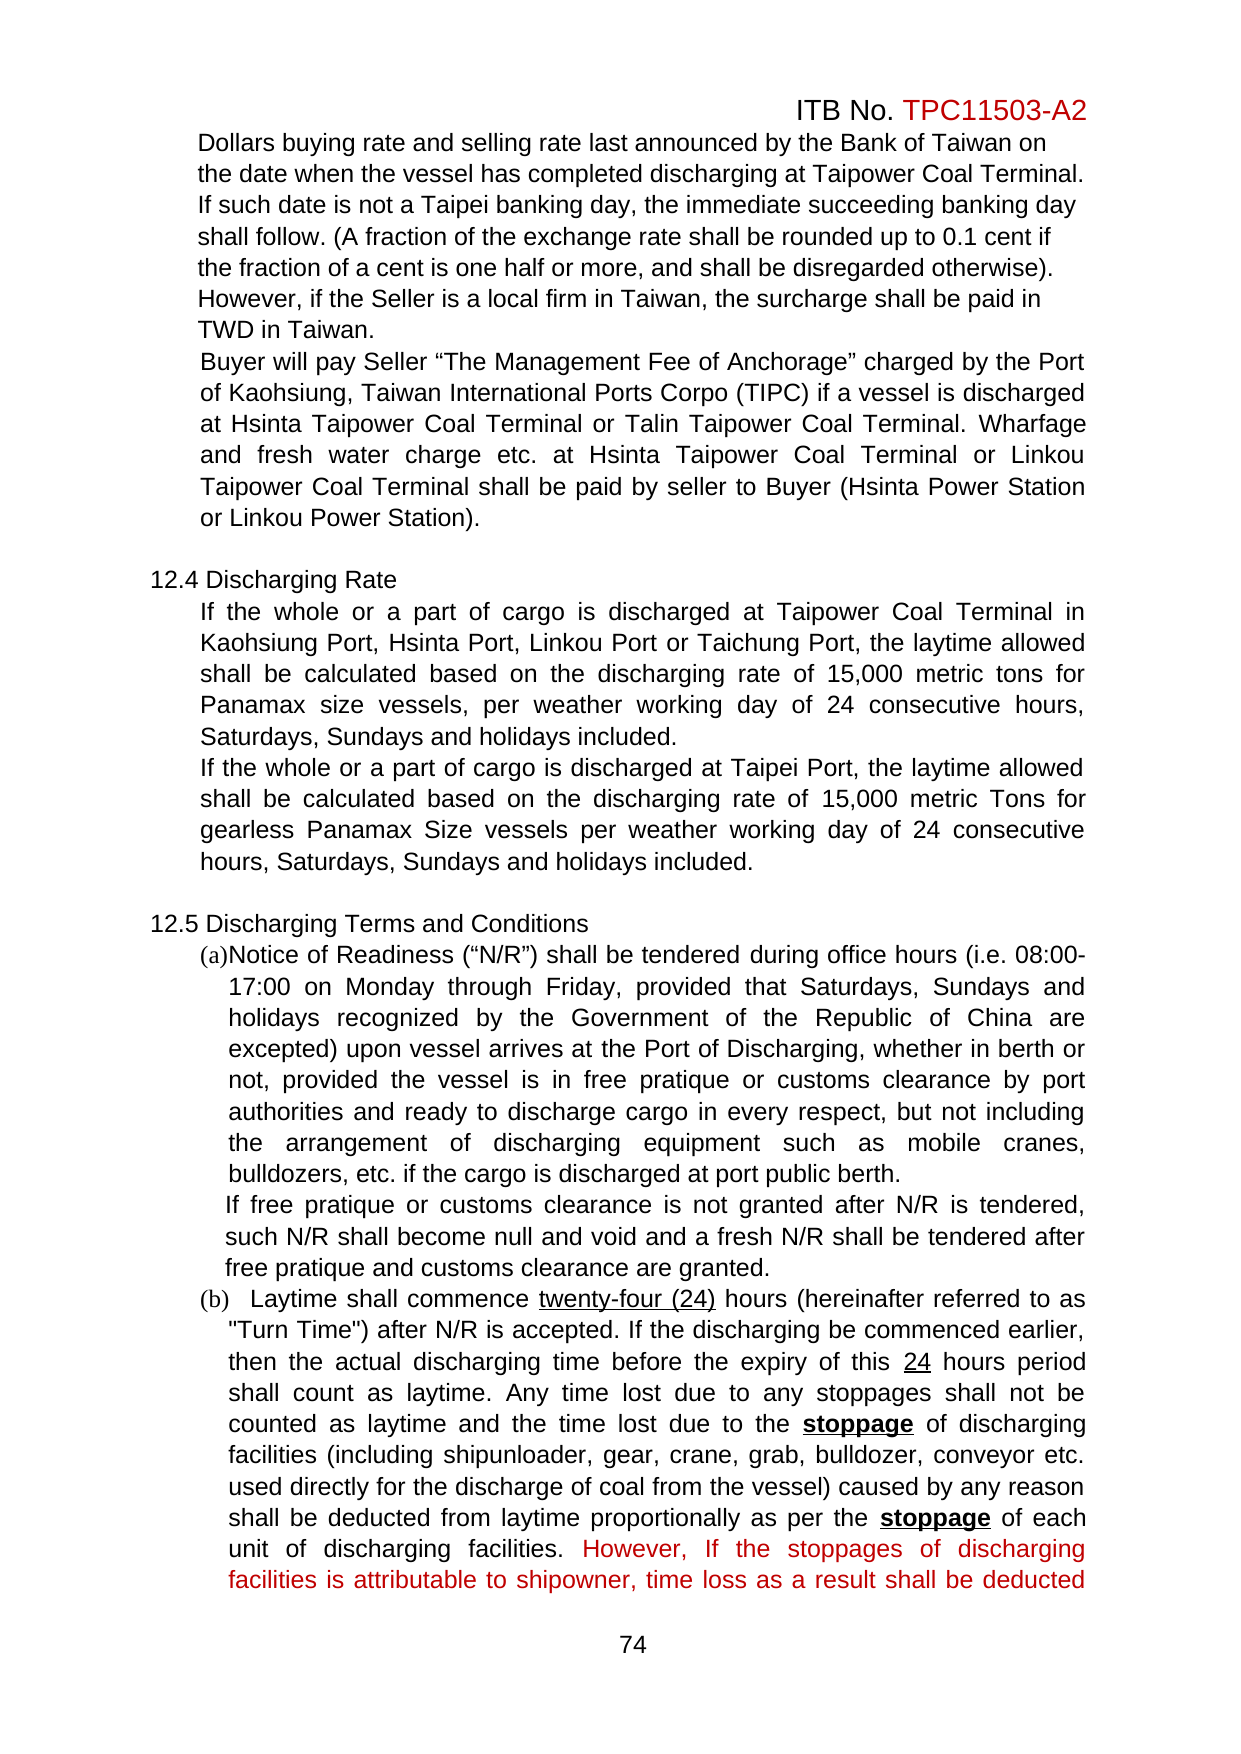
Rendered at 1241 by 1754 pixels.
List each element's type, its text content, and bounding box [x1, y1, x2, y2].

text Dollars buying rate and selling rate last announced by the Bank of Taiwan on the date when the vessel has completed discharging at Taipower Coal Terminal. If such date is not a Taipei banking day, the immediate succeeding banking day shall follow. (A fraction of the exchange rate shall be rounded up to 0.1 cent if the fraction of a cent is one half or more, and shall be disregarded otherwise). However, if the Seller is a local firm in Taiwan, the surcharge shall be paid in TWD in Taiwan. [197, 126, 1087, 345]
text If the whole or a part of cargo is discharged at Taipower Coal Terminal in Kaohsiung Port, Hsinta Port, Linkou Port or Taichung Port, the laytime allowed shall be calculated based on the discharging rate of 15,000 metric tons for Panamax size vessels, per weather working day of 24 consecutive hours, Saturdays, Sundays and holidays included. [200, 595, 1086, 751]
text 12.4 Discharging Rate [150, 564, 1086, 595]
text If free pratique or customs clearance is not granted after N/R is tendered, such N/R shall become null and void and a fresh N/R shall be tendered after free pratique and customs clearance are granted. [225, 1189, 1086, 1282]
text If the whole or a part of cargo is discharged at Taipei Port, the laytime allowed shall be calculated based on the discharging rate of 15,000 metric Tons for gearless Panamax Size vessels per weather working day of 24 consecutive hours, Saturdays, Sundays and holidays included. [200, 751, 1086, 876]
text Buyer will pay Seller “The Management Fee of Anchorage” charged by the Port of Kaohsiung, Taiwan International Ports Corpo (TIPC) if a vessel is discharged at Hsinta Taipower Coal Terminal or Talin Taipower Coal Terminal. Wharfage and fresh water charge etc. at Hsinta Taipower Coal Terminal or Linkou Taipower Coal Terminal shall be paid by seller to Buyer (Hsinta Power Station or Linkou Power Station). [200, 345, 1087, 532]
list Laytime shall commence twenty-four (24) hours (hereinafter referred to as "Turn Time") after N/R is accepted. If the discharging be commenced earlier, then the actual discharging time before the expiry of this 24 hours period shall count as laytime. Any time lost due to any stoppages shall not be counted as laytime and the time lost due to the stoppage of discharging facilities (including shipunloader, gear, crane, grab, bulldozer, conveyor etc. used directly for the discharge of coal from the vessel) caused by any reason shall be deducted from laytime proportionally as per the stoppage of each unit of discharging facilities. However, If the stoppages of discharging facilities is attributable to shipowner, time loss as a result shall be deducted [200, 1282, 1087, 1595]
text 12.5 Discharging Terms and Conditions [150, 907, 1086, 939]
list Notice of Readiness (“N/R”) shall be tendered during office hours (i.e. 08:00-17:00 on Monday through Friday, provided that Saturdays, Sundays and holidays recognized by the Government of the Republic of China are excepted) upon vessel arrives at the Port of Discharging, whether in berth or not, provided the vessel is in free pratique or customs clearance by port authorities and ready to discharge cargo in every respect, but not including the arrangement of discharging equipment such as mobile cranes, bulldozers, etc. if the cargo is discharged at port public berth. [200, 939, 1087, 1189]
